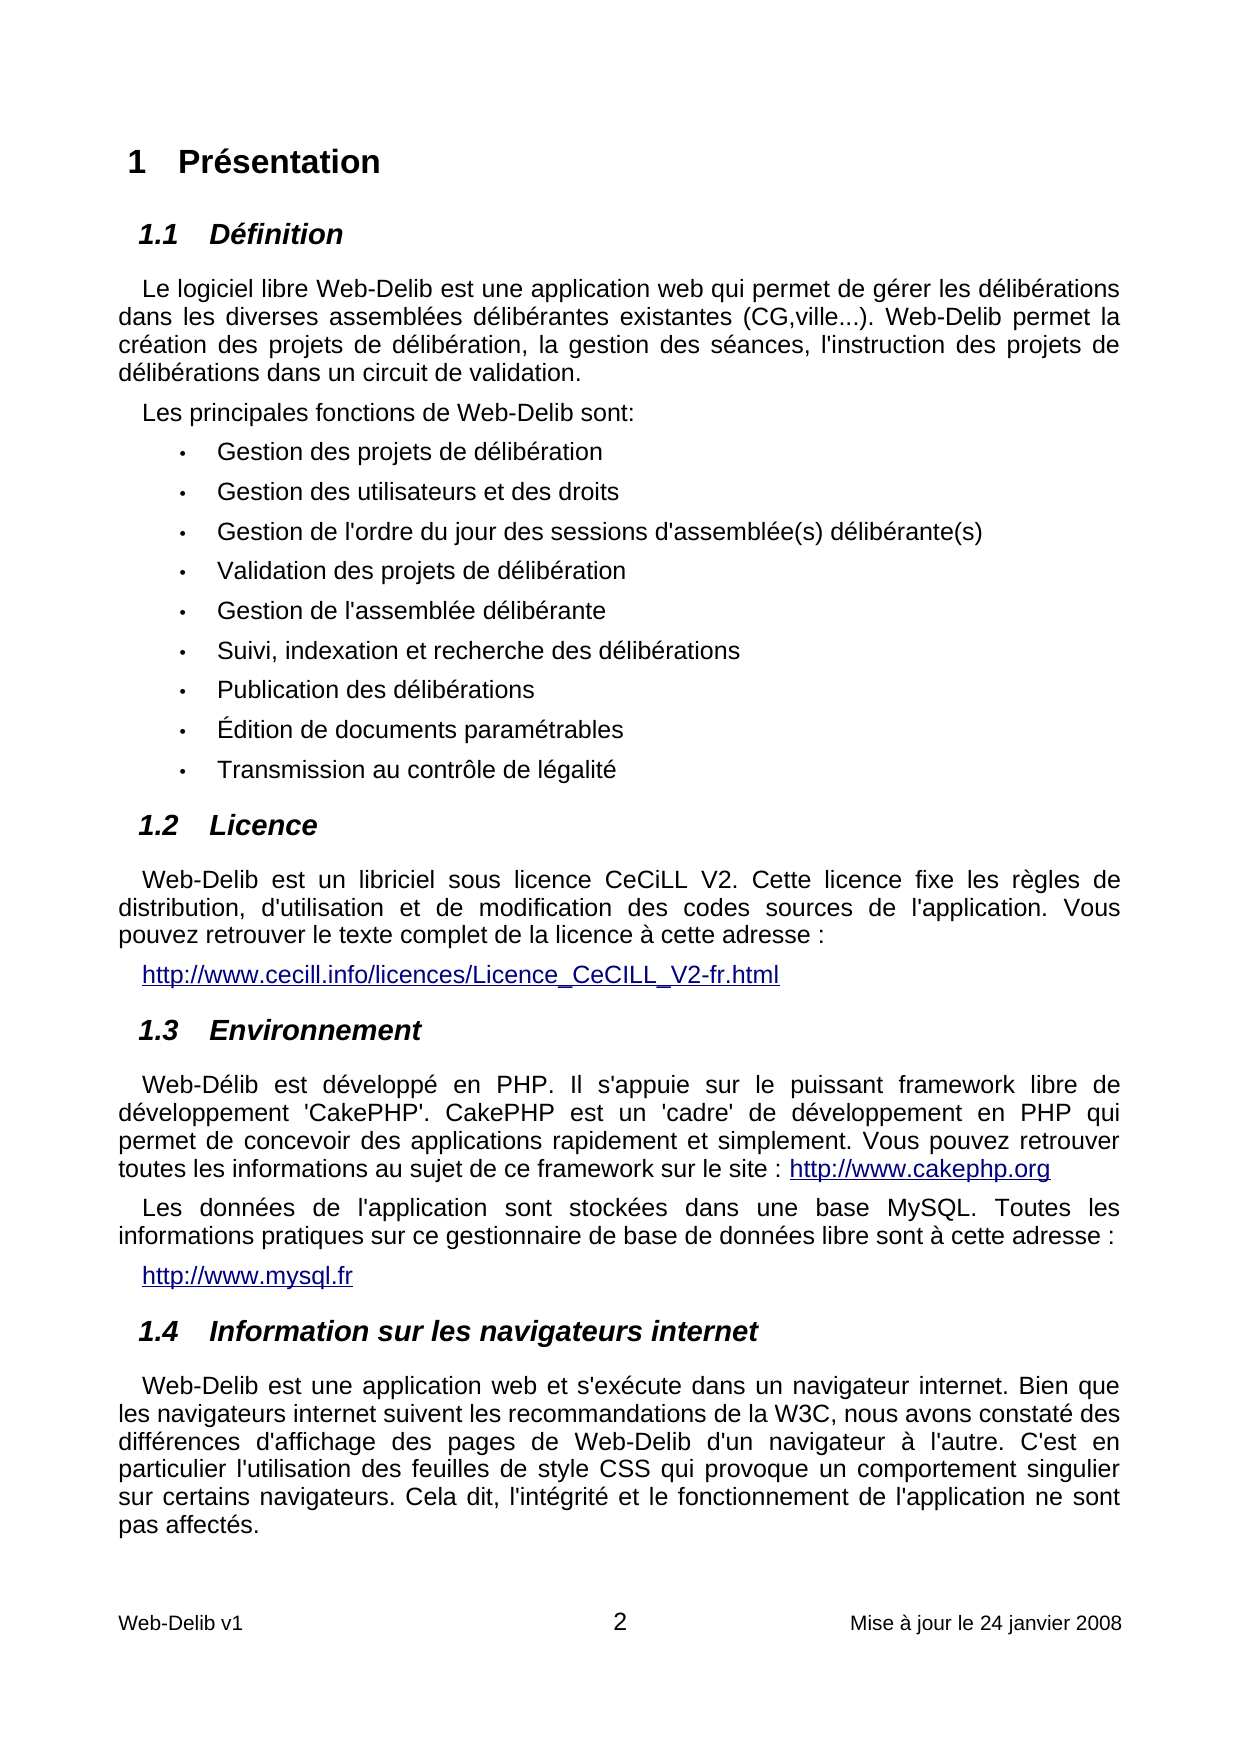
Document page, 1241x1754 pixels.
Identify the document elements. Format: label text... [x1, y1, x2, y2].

text Les principales fonctions de Web-Delib sont: [118, 398, 1122, 426]
list Édition de documents paramétrables [156, 716, 1122, 744]
text Web-Delib est un libriciel sous licence CeCiLL V2. Cette licence fixe les règles de distribution, d'utilisation et de modification des codes sources de l'application. Vous pouvez retrouver le texte complet de la licence à cette adresse : [118, 865, 1122, 949]
list Publication des délibérations [156, 676, 1122, 704]
subtitle Information sur les navigateurs internet [118, 1315, 1122, 1347]
list Gestion de l'ordre du jour des sessions d'assemblée(s) délibérante(s) [156, 517, 1122, 545]
subtitle Environnement [118, 1014, 1122, 1046]
subtitle Licence [118, 808, 1122, 841]
text Web-Delib est une application web et s'exécute dans un navigateur internet. Bien que les navigateurs internet suivent les recommandations de la W3C, nous avons constaté des différences d'affichage des pages de Web-Delib d'un navigateur à l'autre. C'est en particulier l'utilisation des feuilles de style CSS qui provoque un comportement singulier sur certains navigateurs. Cela dit, l'intégrité et le fonctionnement de l'application ne sont pas affectés. [118, 1372, 1122, 1539]
text Web-Délib est développé en PHP. Il s'appuie sur le puissant framework libre de développement 'CakePHP'. CakePHP est un 'cadre' de développement en PHP qui permet de concevoir des applications rapidement et simplement. Vous pouvez retrouver toutes les informations au sujet de ce framework sur le site : http://www.cakephp.org [118, 1071, 1122, 1182]
text http://www.mysql.fr [118, 1262, 1122, 1290]
list Validation des projets de délibération [156, 557, 1122, 585]
list Suivi, indexation et recherche des délibérations [156, 637, 1122, 664]
text Les données de l'application sont stockées dans une base MySQL. Toutes les informations pratiques sur ce gestionnaire de base de données libre sont à cette adresse : [118, 1194, 1122, 1250]
list Gestion des projets de délibération [156, 438, 1122, 466]
list Transmission au contrôle de légalité [156, 756, 1122, 783]
subtitle Présentation [118, 143, 1122, 181]
list Gestion de l'assemblée délibérante [156, 597, 1122, 625]
text http://www.cecill.info/licences/Licence_CeCILL_V2-fr.html [118, 961, 1122, 989]
list Gestion des utilisateurs et des droits [156, 478, 1122, 506]
text Le logiciel libre Web-Delib est une application web qui permet de gérer les délibérations dans les diverses assemblées délibérantes existantes (CG,ville...). Web-Delib permet la création des projets de délibération, la gestion des séances, l'instruction des projets de délibérations dans un circuit de validation. [118, 275, 1122, 387]
subtitle Définition [118, 218, 1122, 251]
